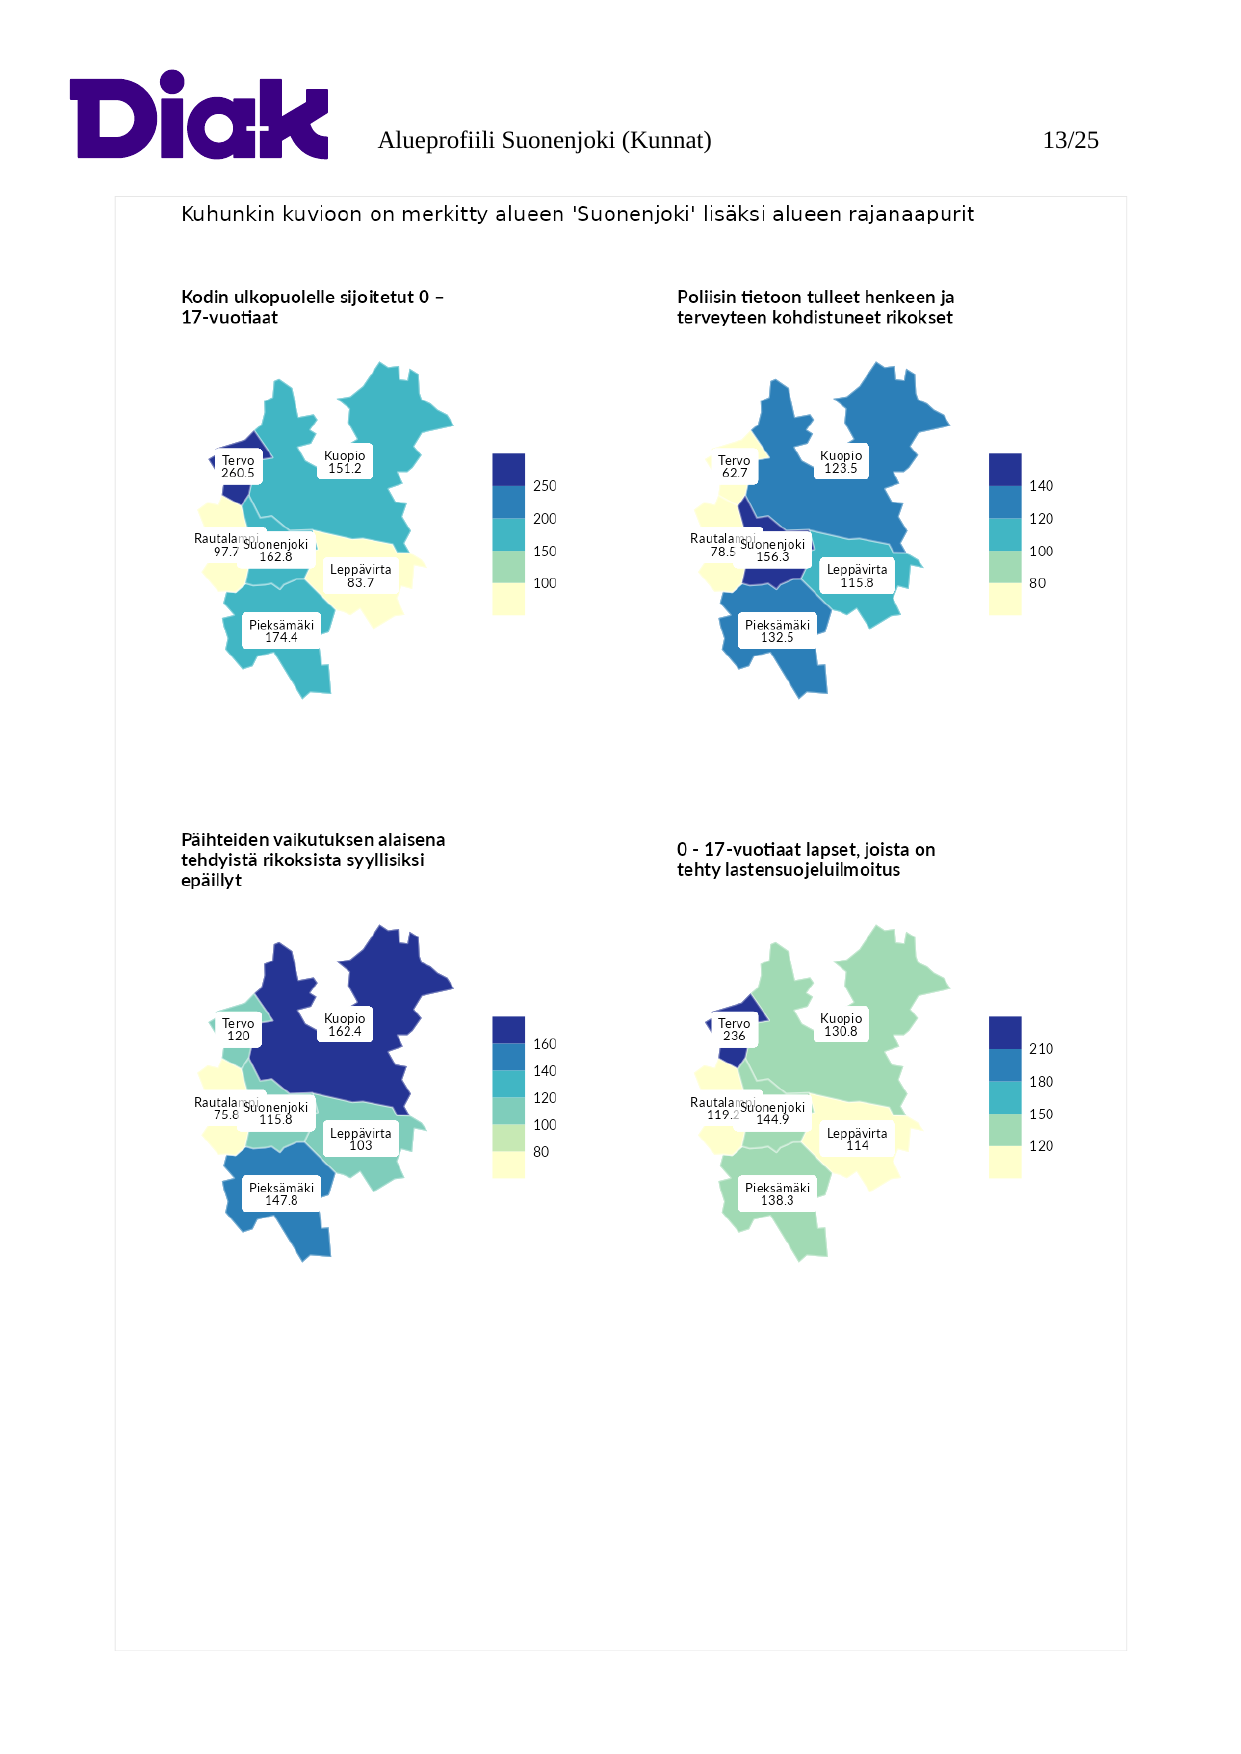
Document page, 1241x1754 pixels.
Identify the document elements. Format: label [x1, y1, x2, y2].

picture [61, 196, 1179, 1651]
